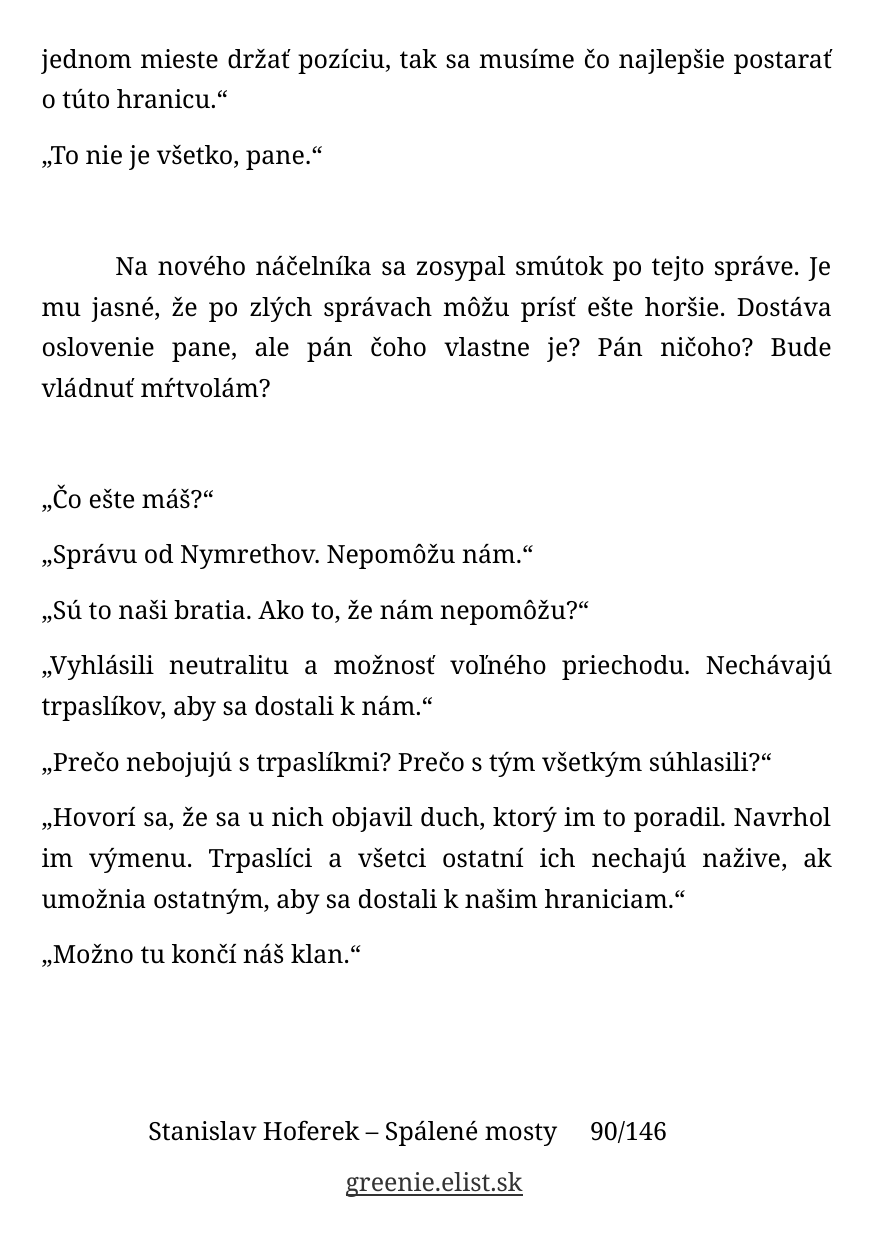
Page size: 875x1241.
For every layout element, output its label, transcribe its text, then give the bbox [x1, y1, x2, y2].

text „Správu od Nymrethov. Nepomôžu nám.“ [41, 537, 833, 571]
text „To nie je všetko, pane.“ [41, 138, 833, 172]
text „Hovorí sa, že sa u nich objavil duch, ktorý im to poradil. Navrhol im výmenu. Trpaslíci a všetci ostatní ich nechajú nažive, ak umožnia ostatným, aby sa dostali k našim hraniciam.“ [41, 800, 833, 915]
text „Čo ešte máš?“ [41, 482, 833, 516]
text jednom mieste držať pozíciu, tak sa musíme čo najlepšie postarať o túto hranicu.“ [41, 41, 833, 116]
text „Možno tu končí náš klan.“ [41, 937, 833, 971]
text „Prečo nebojujú s trpaslíkmi? Prečo s tým všetkým súhlasili?“ [41, 744, 833, 778]
text „Sú to naši bratia. Ako to, že nám nepomôžu?“ [41, 593, 833, 627]
text „Vyhlásili neutralitu a možnosť voľného priechodu. Nechávajú trpaslíkov, aby sa dostali k nám.“ [41, 648, 833, 723]
text Na nového náčelníka sa zosypal smútok po tejto správe. Je mu jasné, že po zlých správach môžu prísť ešte horšie. Dostáva oslovenie pane, ale pán čoho vlastne je? Pán ničoho? Bude vládnuť mŕtvolám? [41, 248, 833, 405]
